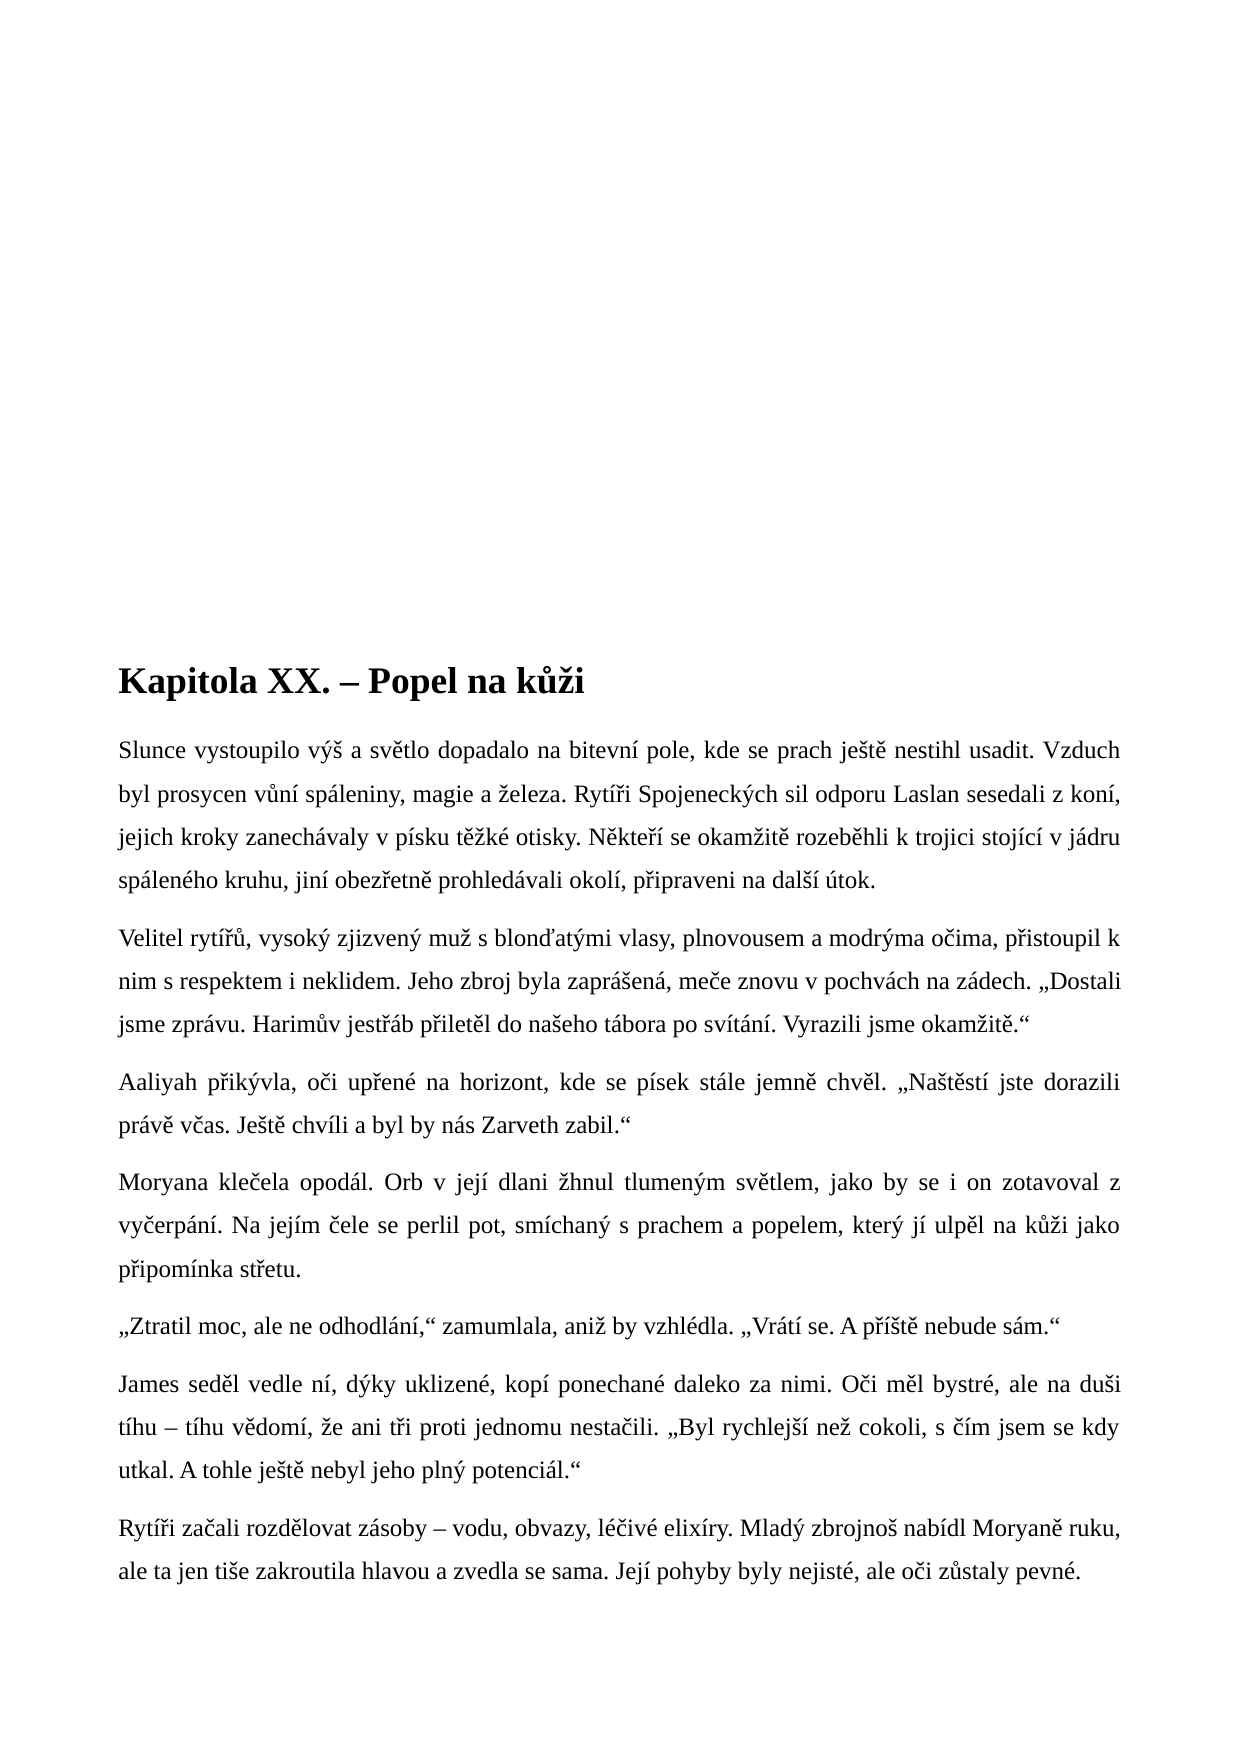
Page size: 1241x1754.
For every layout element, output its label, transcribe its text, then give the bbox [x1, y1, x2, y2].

text Velitel rytířů, vysoký zjizvený muž s blonďatými vlasy, plnovousem a modrýma očima, přistoupil k nim s respektem i neklidem. Jeho zbroj byla zaprášená, meče znovu v pochvách na zádech. „Dostali jsme zprávu. Harimův jestřáb přiletěl do našeho tábora po svítání. Vyrazili jsme okamžitě.“ [118, 923, 1122, 1038]
subtitle Kapitola XX. – Popel na kůži [118, 658, 1122, 701]
text Rytíři začali rozdělovat zásoby – vodu, obvazy, léčivé elixíry. Mladý zbrojnoš nabídl Moryaně ruku, ale ta jen tiše zakroutila hlavou a zvedla se sama. Její pohyby byly nejisté, ale oči zůstaly pevné. [118, 1513, 1122, 1585]
text Slunce vystoupilo výš a světlo dopadalo na bitevní pole, kde se prach ještě nestihl usadit. Vzduch byl prosycen vůní spáleniny, magie a železa. Rytíři Spojeneckých sil odporu Laslan sesedali z koní, jejich kroky zanechávaly v písku těžké otisky. Někteří se okamžitě rozeběhli k trojici stojící v jádru spáleného kruhu, jiní obezřetně prohledávali okolí, připraveni na další útok. [118, 736, 1122, 894]
text Aaliyah přikývla, oči upřené na horizont, kde se písek stále jemně chvěl. „Naštěstí jste dorazili právě včas. Ještě chvíli a byl by nás Zarveth zabil.“ [118, 1067, 1122, 1138]
text James seděl vedle ní, dýky uklizené, kopí ponechané daleko za nimi. Oči měl bystré, ale na duši tíhu – tíhu vědomí, že ani tři proti jednomu nestačili. „Byl rychlejší než cokoli, s čím jsem se kdy utkal. A tohle ještě nebyl jeho plný potenciál.“ [118, 1369, 1122, 1484]
text Moryana klečela opodál. Orb v její dlani žhnul tlumeným světlem, jako by se i on zotavoval z vyčerpání. Na jejím čele se perlil pot, smíchaný s prachem a popelem, který jí ulpěl na kůži jako připomínka střetu. [118, 1167, 1122, 1282]
text „Ztratil moc, ale ne odhodlání,“ zamumlala, aniž by vzhlédla. „Vrátí se. A příště nebude sám.“ [118, 1311, 1122, 1340]
